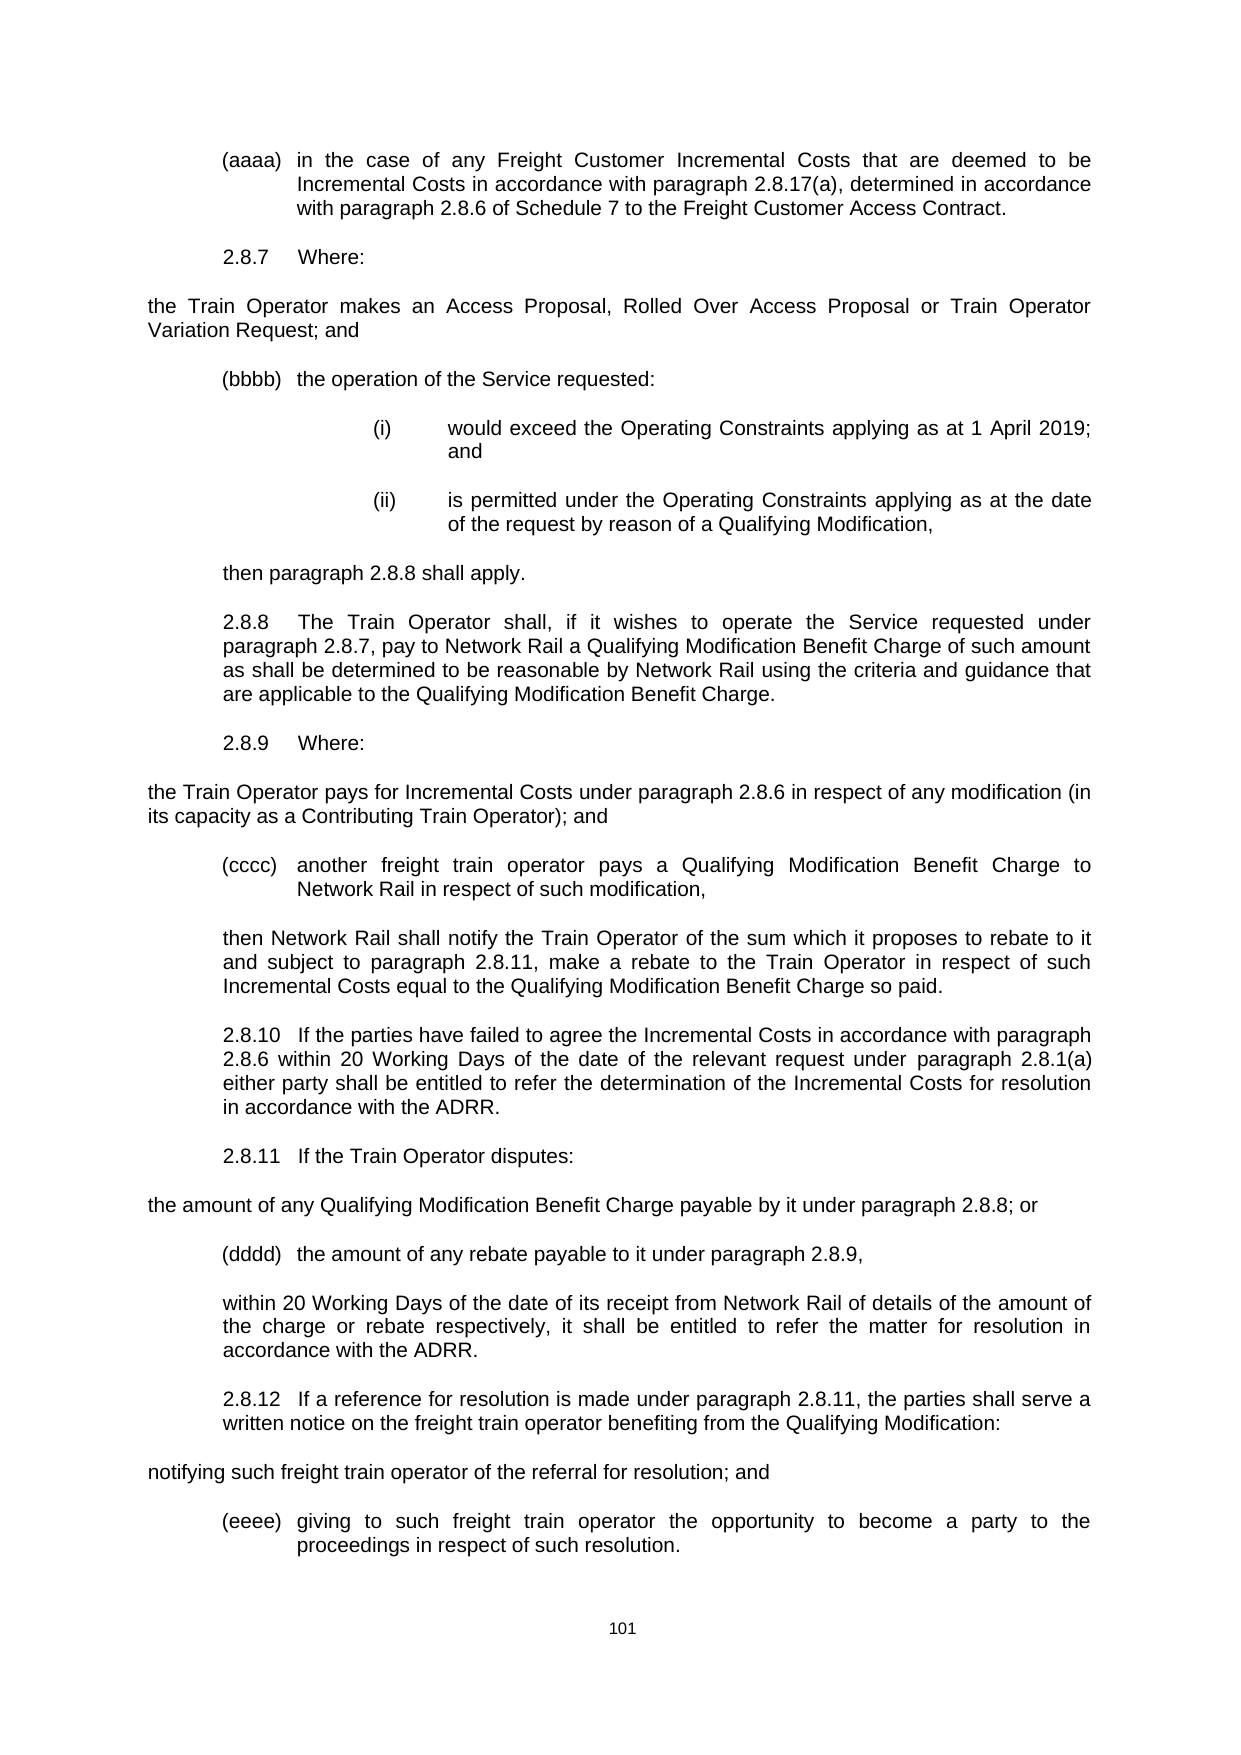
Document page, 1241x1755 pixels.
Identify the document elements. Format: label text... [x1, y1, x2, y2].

subtitle the Train Operator makes an Access Proposal, Rolled Over Access Proposal or Train Operator Variation Request; and [148, 293, 1093, 341]
subtitle in the case of any Freight Customer Incremental Costs that are deemed to be Incremental Costs in accordance with paragraph 2.8.17(a), determined in accordance with paragraph 2.8.6 of Schedule 7 to the Freight Customer Access Contract. [222, 148, 1093, 219]
subtitle another freight train operator pays a Qualifying Modification Benefit Charge to Network Rail in respect of such modification, [222, 853, 1093, 901]
list The Train Operator shall, if it wishes to operate the Service requested under paragraph 2.8.7, pay to Network Rail a Qualifying Modification Benefit Charge of such amount as shall be determined to be reasonable by Network Rail using the criteria and guidance that are applicable to the Qualifying Modification Benefit Charge. [223, 610, 1093, 706]
subtitle the Train Operator pays for Incremental Costs under paragraph 2.8.6 in respect of any modification (in its capacity as a Contributing Train Operator); and [148, 780, 1093, 828]
subtitle notifying such freight train operator of the referral for resolution; and [148, 1460, 1093, 1484]
list Where: [223, 244, 1093, 268]
text within 20 Working Days of the date of its receipt from Network Rail of details of the amount of the charge or rebate respectively, it shall be entitled to refer the matter for resolution in accordance with the ADRR. [223, 1290, 1093, 1362]
list If the parties have failed to agree the Incremental Costs in accordance with paragraph 2.8.6 within 20 Working Days of the date of the relevant request under paragraph 2.8.1(a) either party shall be entitled to refer the determination of the Incremental Costs for resolution in accordance with the ADRR. [223, 1023, 1093, 1118]
subtitle the amount of any rebate payable to it under paragraph 2.8.9, [222, 1241, 1093, 1265]
subtitle the amount of any Qualifying Modification Benefit Charge payable by it under paragraph 2.8.8; or [148, 1192, 1093, 1216]
list If the Train Operator disputes: [223, 1143, 1093, 1167]
text then Network Rail shall notify the Train Operator of the sum which it proposes to rebate to it and subject to paragraph 2.8.11, make a rebate to the Train Operator in respect of such Incremental Costs equal to the Qualifying Modification Benefit Charge so paid. [223, 926, 1093, 998]
list If a reference for resolution is made under paragraph 2.8.11, the parties shall serve a written notice on the freight train operator benefiting from the Qualifying Modification: [223, 1387, 1093, 1435]
list Where: [223, 731, 1093, 755]
subtitle is permitted under the Operating Constraints applying as at the date of the request by reason of a Qualifying Modification, [373, 488, 1093, 536]
subtitle would exceed the Operating Constraints applying as at 1 April 2019; and [373, 415, 1093, 463]
subtitle giving to such freight train operator the opportunity to become a party to the proceedings in respect of such resolution. [222, 1509, 1093, 1557]
text then paragraph 2.8.8 shall apply. [223, 561, 1093, 585]
subtitle the operation of the Service requested: [222, 366, 1093, 390]
